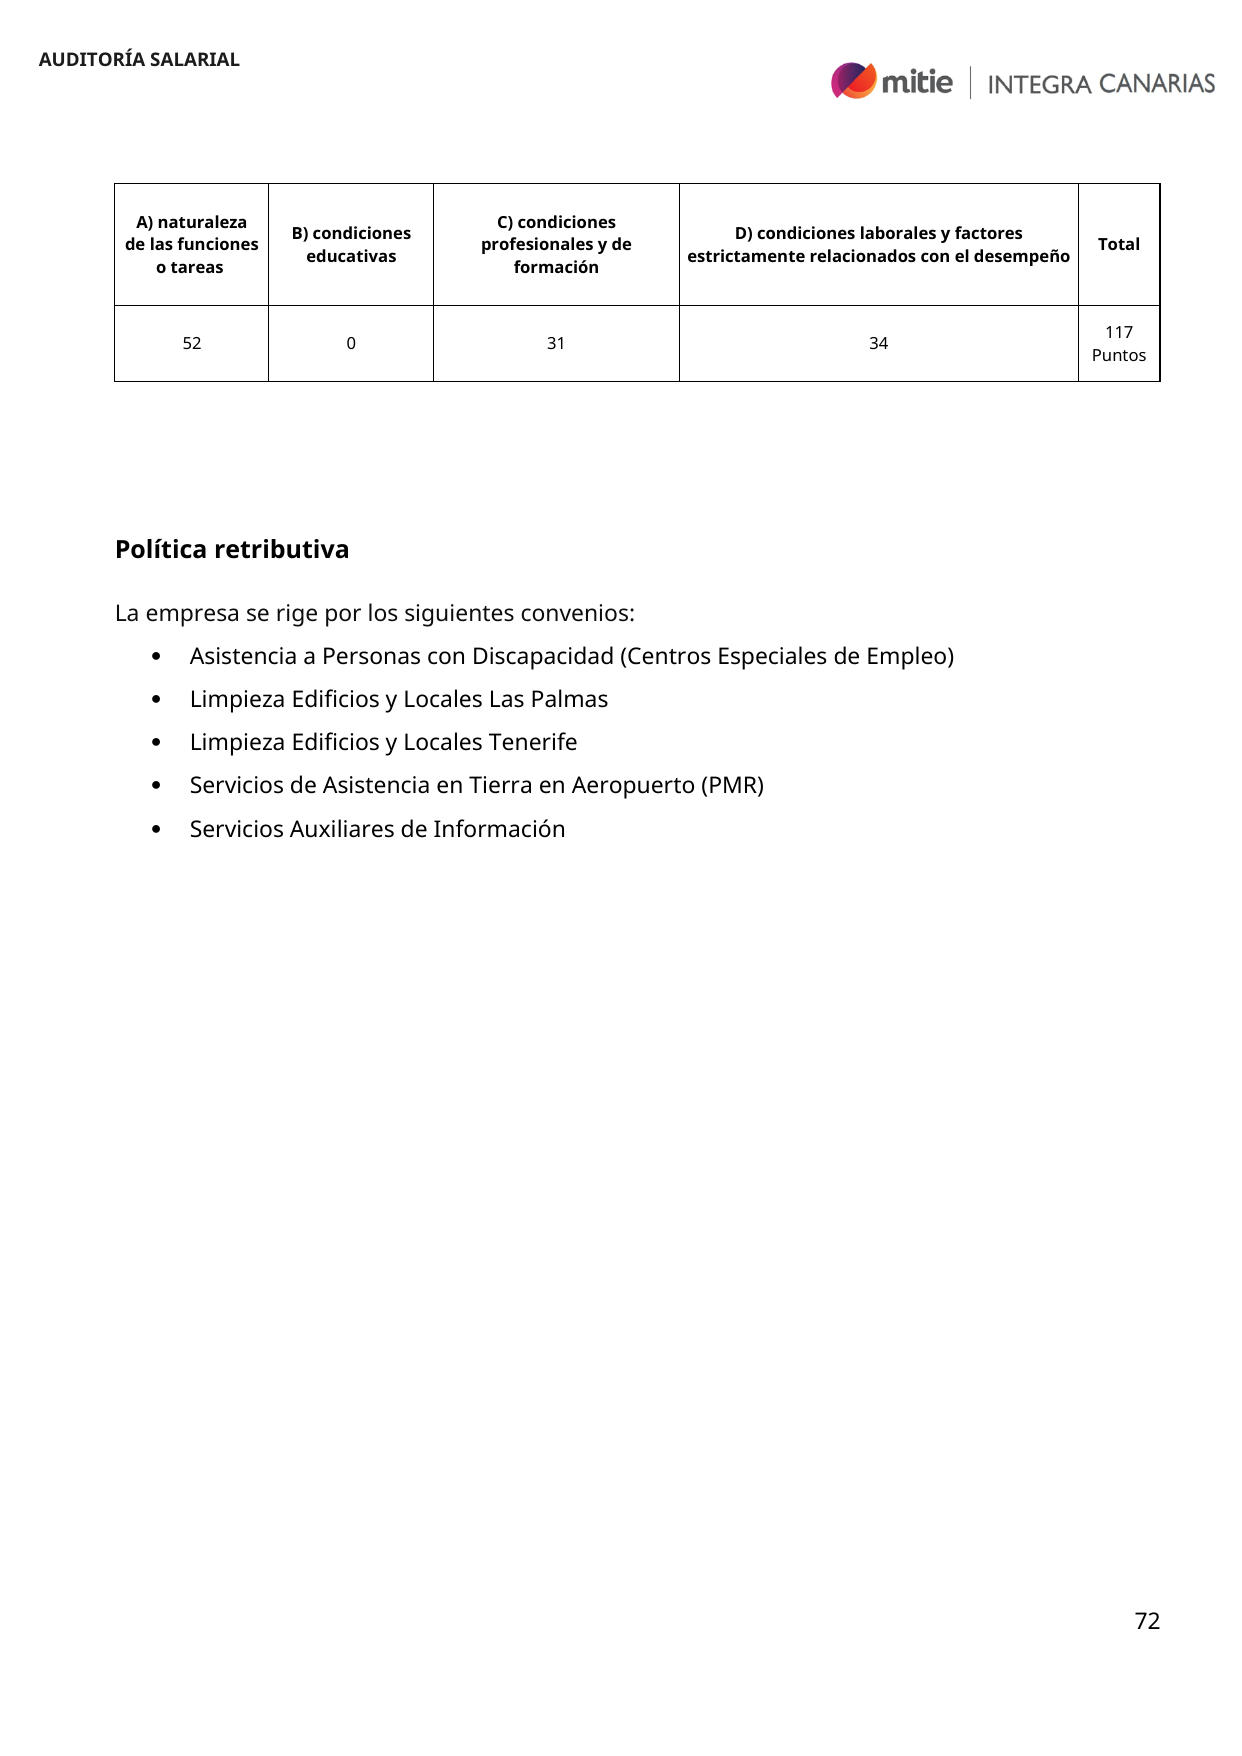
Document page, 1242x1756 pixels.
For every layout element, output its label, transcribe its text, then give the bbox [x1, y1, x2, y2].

table_cell 52 [115, 306, 268, 381]
text Política retributiva [114, 532, 1160, 566]
table_cell 34 [680, 306, 1078, 381]
table_cell 0 [269, 306, 433, 381]
table_cell 117 Puntos [1079, 306, 1159, 381]
list Servicios Auxiliares de Información [152, 813, 1160, 844]
table_header Total [1079, 184, 1159, 304]
list Servicios de Asistencia en Tierra en Aeropuerto (PMR) [152, 769, 1160, 801]
table_cell 31 [434, 306, 679, 381]
table_header B) condiciones educativas [269, 184, 433, 304]
list Limpieza Edificios y Locales Tenerife [152, 726, 1160, 758]
table_header A) naturaleza de las funciones o tareas [115, 184, 268, 304]
table_header C) condiciones profesionales y de formación [434, 184, 679, 304]
table_header D) condiciones laborales y factores estrictamente relacionados con el desempeño [680, 184, 1078, 304]
list Asistencia a Personas con Discapacidad (Centros Especiales de Empleo) [152, 640, 1160, 671]
list Limpieza Edificios y Locales Las Palmas [152, 683, 1160, 714]
text La empresa se rige por los siguientes convenios: [114, 597, 1160, 628]
